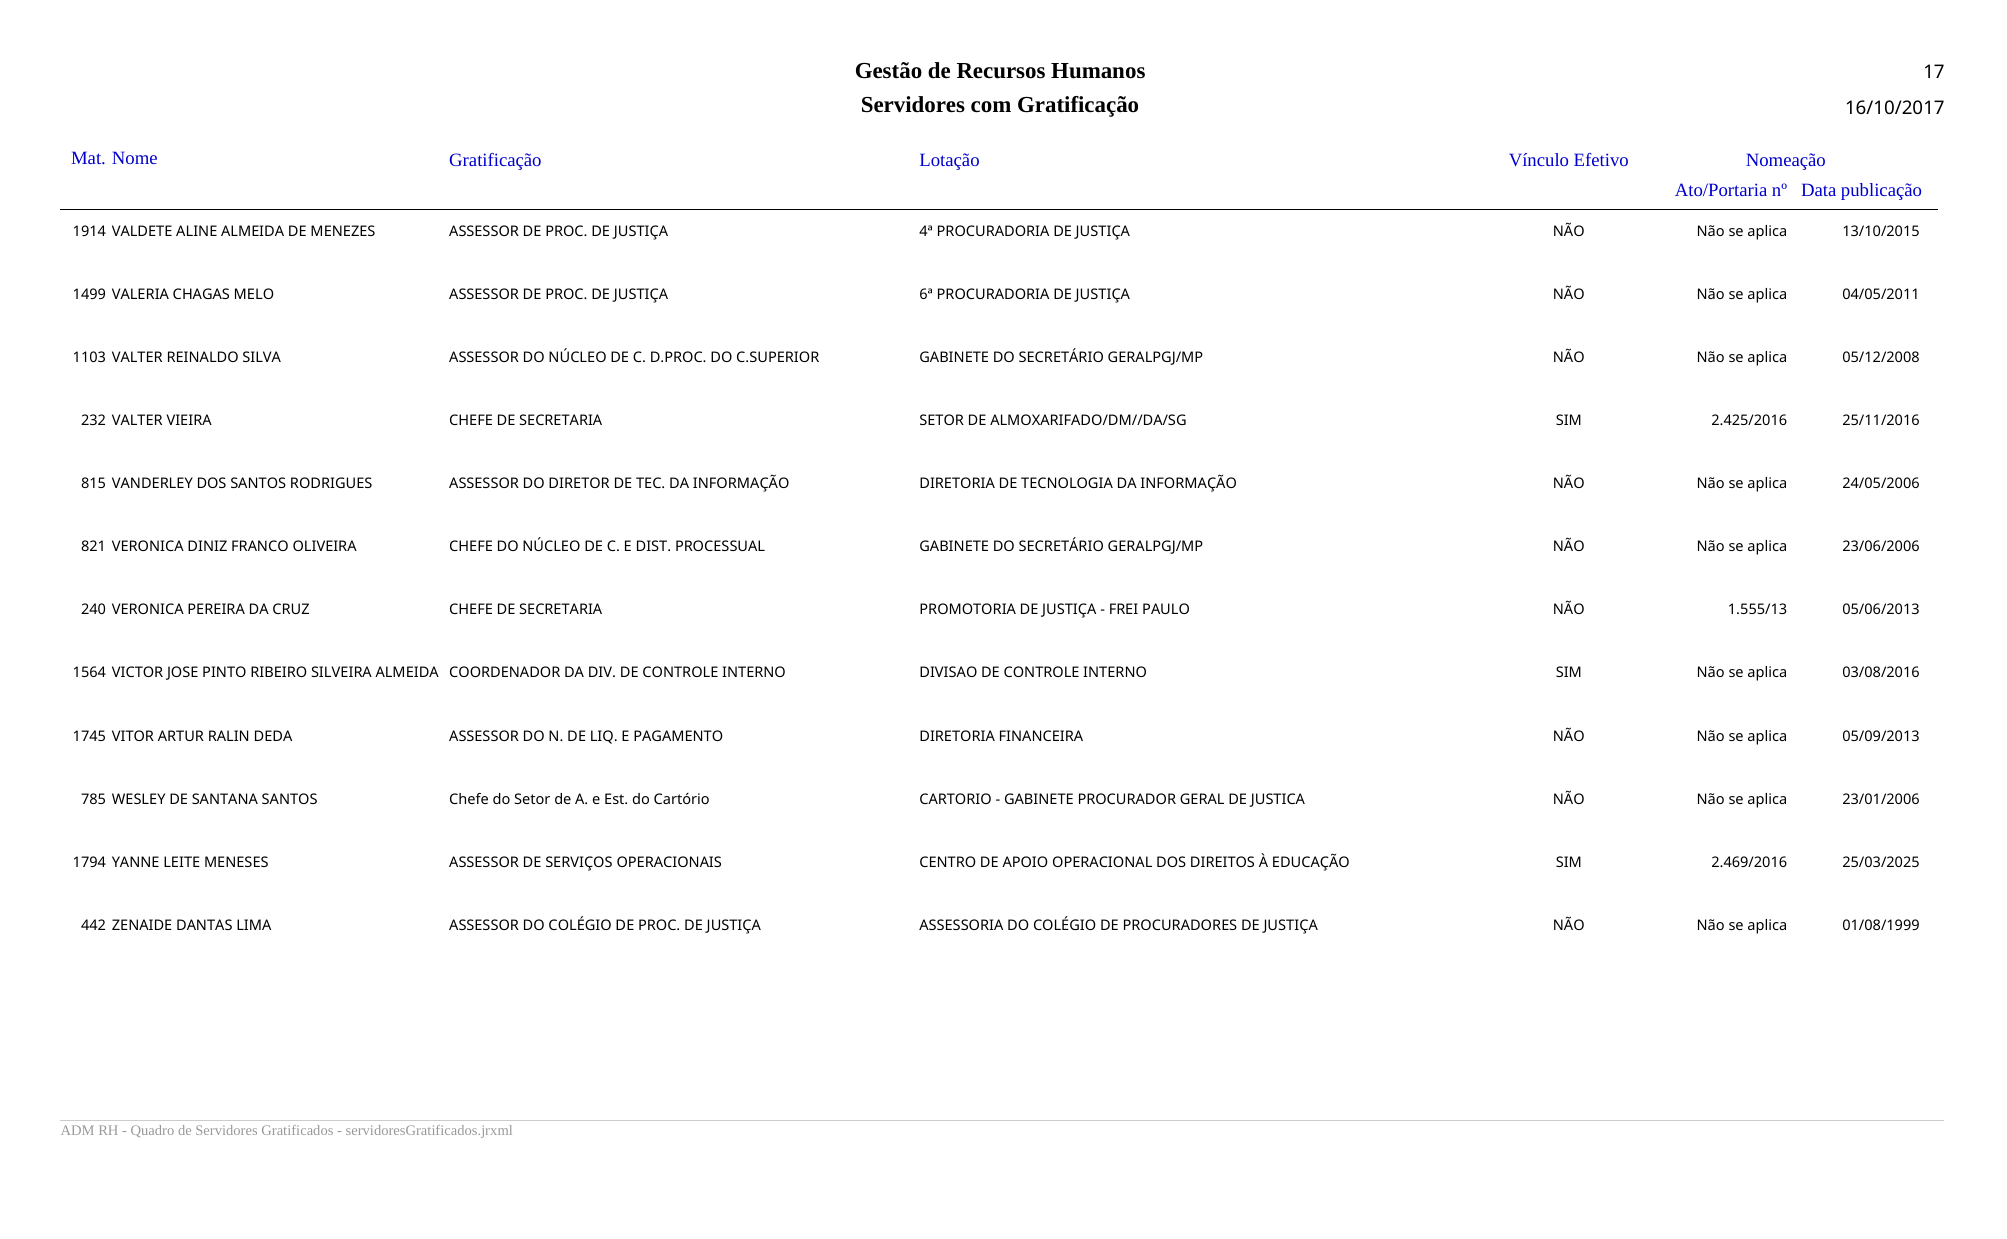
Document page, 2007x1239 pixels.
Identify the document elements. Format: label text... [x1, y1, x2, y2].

table_cell VANDERLEY DOS SANTOS RODRIGUES [112, 473, 440, 533]
table_cell [1642, 410, 1649, 438]
table_cell [0, 789, 9, 817]
table_cell [1486, 957, 2007, 975]
table_cell [440, 831, 449, 848]
table_cell [1642, 501, 2007, 515]
table_cell NÃO [1495, 347, 1642, 389]
table_cell [0, 220, 9, 249]
table_cell [1486, 375, 1495, 389]
table_cell [440, 894, 449, 912]
table_cell 16/10/2017 [1790, 95, 1944, 123]
table_cell [0, 473, 9, 501]
table_cell [1486, 249, 1495, 262]
table_cell [1642, 284, 1649, 312]
table_cell [440, 691, 449, 704]
table_cell CHEFE DO NÚCLEO DE C. E DIST. PROCESSUAL [449, 536, 910, 596]
table_cell [0, 691, 112, 704]
table_cell [440, 473, 449, 501]
table_cell [1486, 515, 2007, 533]
table_cell [1486, 725, 1495, 754]
table_cell [0, 123, 2007, 147]
table_cell [1920, 284, 2007, 312]
table_cell ASSESSOR DO DIRETOR DE TEC. DA INFORMAÇÃO [449, 473, 910, 533]
table_cell [1486, 284, 1495, 312]
table_cell [0, 641, 112, 659]
table_cell [910, 599, 919, 628]
table_cell ASSESSOR DE PROC. DE JUSTIÇA [449, 220, 910, 280]
table_cell SETOR DE ALMOXARIFADO/DM//DA/SG [919, 410, 1486, 470]
table_cell [440, 578, 449, 596]
table_cell [1486, 915, 1495, 943]
table_cell [0, 438, 112, 452]
table_cell [440, 943, 449, 957]
table_cell Lotação [919, 149, 1486, 178]
table_cell [440, 754, 449, 767]
table_cell [440, 641, 449, 659]
table_cell [440, 263, 449, 280]
table_cell 1499 [9, 284, 106, 312]
table_cell ADM RH - Quadro de Servidores Gratificados - servidoresGratificados.jrxml [60, 1121, 1944, 1144]
table_cell ZENAIDE DANTAS LIMA [112, 915, 440, 975]
table_cell [106, 789, 112, 817]
table_cell [440, 852, 449, 880]
table_cell [440, 628, 449, 641]
table_cell [1486, 312, 1495, 326]
table_cell [910, 789, 919, 817]
table_cell 04/05/2011 [1793, 284, 1919, 312]
table_cell [106, 915, 112, 943]
table_cell [0, 95, 213, 123]
table_cell [440, 389, 449, 407]
table_cell [910, 326, 919, 343]
table_cell [0, 312, 112, 326]
table_cell [1920, 852, 2007, 880]
table_cell COORDENADOR DA DIV. DE CONTROLE INTERNO [449, 662, 910, 722]
table_cell [1486, 894, 2007, 912]
table_cell [1787, 915, 1792, 943]
table_cell [0, 375, 112, 389]
table_cell [440, 880, 449, 894]
table_cell [440, 438, 449, 452]
table_cell 1.555/13 [1649, 599, 1787, 628]
table_cell WESLEY DE SANTANA SANTOS [112, 789, 440, 848]
table_cell [1642, 725, 1649, 754]
table_cell Servidores com Gratificação [213, 91, 1787, 123]
table_cell [910, 438, 919, 452]
table_cell NÃO [1495, 915, 1642, 957]
table_cell [1642, 249, 2007, 262]
table_cell 4ª PROCURADORIA DE JUSTIÇA [919, 220, 1486, 280]
table_header Mat. [44, 147, 106, 177]
table_cell [440, 536, 449, 564]
table_cell [106, 662, 112, 691]
table_cell GABINETE DO SECRETÁRIO GERALPGJ/MP [919, 536, 1486, 596]
table_cell [1642, 565, 2007, 578]
table_cell [1642, 852, 1649, 880]
table_cell [1920, 220, 2007, 249]
table_cell [910, 565, 919, 578]
table_cell SIM [1495, 410, 1642, 452]
table_cell [910, 515, 919, 533]
table_cell [106, 536, 112, 564]
table_cell Não se aplica [1649, 284, 1787, 312]
table_header Nome [112, 147, 199, 177]
table_cell 240 [9, 599, 106, 628]
table_cell [910, 347, 919, 375]
table_cell [0, 943, 112, 957]
table_cell [910, 768, 919, 785]
table_cell 24/05/2006 [1793, 473, 1919, 501]
table_cell [910, 389, 919, 407]
table_cell [1486, 578, 2007, 596]
table_cell [1486, 410, 1495, 438]
table_cell [440, 220, 449, 249]
table_cell [1920, 410, 2007, 438]
table_cell [910, 312, 919, 326]
table_cell [1922, 149, 2007, 177]
table_cell [1920, 473, 2007, 501]
table_cell [1920, 662, 2007, 691]
table_cell Data publicação [1787, 179, 1922, 208]
table_cell [910, 831, 919, 848]
table_cell VITOR ARTUR RALIN DEDA [112, 725, 440, 785]
table_cell Não se aplica [1649, 789, 1787, 817]
table_cell SIM [1495, 852, 1642, 894]
table_cell [1642, 220, 1649, 249]
table_cell [1642, 375, 2007, 389]
table_cell [1486, 852, 1495, 880]
table_cell [0, 59, 213, 85]
table_cell NÃO [1495, 473, 1642, 515]
table_cell [910, 149, 919, 177]
table_cell SIM [1495, 662, 1642, 704]
table_cell [1642, 312, 2007, 326]
table_cell [440, 375, 449, 389]
table_cell [0, 831, 112, 848]
table_cell 1564 [9, 662, 106, 691]
table_cell [910, 473, 919, 501]
table_cell 05/12/2008 [1793, 347, 1919, 375]
table_cell [0, 284, 9, 312]
table_cell [106, 284, 112, 312]
table_cell Não se aplica [1649, 536, 1787, 564]
table_cell [1486, 628, 1495, 641]
table_cell [1486, 565, 1495, 578]
table_cell [0, 347, 9, 375]
table_cell ASSESSOR DO COLÉGIO DE PROC. DE JUSTIÇA [449, 915, 910, 975]
table_cell [1486, 754, 1495, 767]
table_cell [910, 249, 919, 262]
table_cell 01/08/1999 [1793, 915, 1919, 943]
table_cell [440, 410, 449, 438]
table_cell [0, 628, 112, 641]
table_cell NÃO [1495, 725, 1642, 767]
table_cell PROMOTORIA DE JUSTIÇA - FREI PAULO [919, 599, 1486, 659]
table_cell [1486, 943, 1495, 957]
table_cell [0, 565, 112, 578]
table_cell [1787, 725, 1792, 754]
table_cell CHEFE DE SECRETARIA [449, 599, 910, 659]
table_cell [1486, 817, 1495, 831]
table_cell [0, 725, 9, 754]
table_cell 05/06/2013 [1793, 599, 1919, 628]
table_cell [1945, 59, 2007, 85]
table_cell [1642, 943, 2007, 957]
table_cell [1920, 915, 2007, 943]
table_cell VALERIA CHAGAS MELO [112, 284, 440, 343]
table_cell [910, 501, 919, 515]
table_cell [910, 452, 919, 470]
table_cell 25/11/2016 [1793, 410, 1919, 438]
table_cell [106, 347, 112, 375]
table_cell [1642, 880, 2007, 894]
table_cell [0, 211, 2007, 220]
table_cell [1787, 473, 1792, 501]
table_cell Gratificação [449, 149, 910, 178]
table_cell 23/06/2006 [1793, 536, 1919, 564]
table_cell NÃO [1495, 789, 1642, 831]
table_cell NÃO [1495, 284, 1642, 326]
table_cell ASSESSOR DE SERVIÇOS OPERACIONAIS [449, 852, 910, 912]
table_cell [910, 410, 919, 438]
table_cell [0, 754, 112, 767]
table_cell [1486, 831, 2007, 848]
table_cell [910, 725, 919, 754]
table_cell [1787, 347, 1792, 375]
table_cell VERONICA PEREIRA DA CRUZ [112, 599, 440, 659]
table_cell [440, 347, 449, 375]
table_cell [1486, 438, 1495, 452]
table_cell [0, 515, 112, 533]
table_cell [0, 768, 112, 785]
table_cell VALDETE ALINE ALMEIDA DE MENEZES [112, 220, 440, 280]
table_cell [440, 768, 449, 785]
table_cell [0, 263, 112, 280]
table_cell DIVISAO DE CONTROLE INTERNO [919, 662, 1486, 722]
table_cell [910, 220, 919, 249]
table_cell [1642, 149, 1649, 177]
table_cell Não se aplica [1649, 662, 1787, 691]
table_cell [1642, 536, 1649, 564]
table_cell CARTORIO - GABINETE PROCURADOR GERAL DE JUSTICA [919, 789, 1486, 848]
table_cell [440, 515, 449, 533]
table_cell GABINETE DO SECRETÁRIO GERALPGJ/MP [919, 347, 1486, 407]
table_cell [910, 915, 919, 943]
table_cell Gestão de Recursos Humanos [213, 57, 1787, 85]
table_cell [1642, 473, 1649, 501]
table_cell [0, 915, 9, 943]
table_cell [0, 957, 112, 975]
table_cell ASSESSOR DO N. DE LIQ. E PAGAMENTO [449, 725, 910, 785]
table_cell [1486, 789, 1495, 817]
table_cell [440, 326, 449, 343]
table_cell [1486, 220, 1495, 249]
table_cell [0, 880, 112, 894]
table_cell VALTER VIEIRA [112, 410, 440, 470]
table_cell [1920, 599, 2007, 628]
table_cell 1745 [9, 725, 106, 754]
table_cell Vínculo Efetivo [1495, 149, 1642, 178]
table_cell [1486, 704, 2007, 722]
table_cell NÃO [1495, 220, 1642, 262]
table_cell [440, 817, 449, 831]
table_cell [0, 326, 112, 343]
table_cell DIRETORIA DE TECNOLOGIA DA INFORMAÇÃO [919, 473, 1486, 533]
table_cell [910, 957, 919, 975]
table_cell [910, 943, 919, 957]
table_cell [1486, 389, 2007, 407]
table_cell [440, 789, 449, 817]
table_cell [1486, 347, 1495, 375]
table_cell [106, 149, 112, 177]
table_cell [0, 599, 9, 628]
table_cell ASSESSORIA DO COLÉGIO DE PROCURADORES DE JUSTIÇA [919, 915, 1486, 975]
table_cell [0, 452, 112, 470]
table_cell [440, 312, 449, 326]
table_cell [0, 1120, 60, 1144]
table_cell [1920, 347, 2007, 375]
table_cell [910, 880, 919, 894]
table_cell 6ª PROCURADORIA DE JUSTIÇA [919, 284, 1486, 343]
table_cell [0, 249, 112, 262]
table_cell [440, 249, 449, 262]
table_cell [440, 565, 449, 578]
table_cell [0, 704, 112, 722]
table_cell [0, 536, 9, 564]
table_cell [440, 725, 449, 754]
table_cell [1486, 473, 1495, 501]
table_cell [0, 85, 2007, 91]
table_cell [440, 915, 449, 943]
table_cell Nomeação [1649, 149, 1922, 178]
table_cell [1642, 691, 2007, 704]
table_cell [1920, 789, 2007, 817]
table_cell 05/09/2013 [1793, 725, 1919, 754]
table_cell [1787, 789, 1792, 817]
table_cell [1787, 284, 1792, 312]
table_cell 1914 [9, 220, 106, 249]
table_cell YANNE LEITE MENESES [112, 852, 440, 912]
table_cell Ato/Portaria nº [1649, 179, 1787, 208]
table_cell VERONICA DINIZ FRANCO OLIVEIRA [112, 536, 440, 596]
table_cell [1642, 438, 2007, 452]
table_cell [910, 628, 919, 641]
table_cell [440, 284, 449, 312]
table_cell 785 [9, 789, 106, 817]
table_cell Não se aplica [1649, 347, 1787, 375]
table_cell [910, 284, 919, 312]
table_cell [440, 704, 449, 722]
table_cell [910, 852, 919, 880]
table_cell 815 [9, 473, 106, 501]
table_cell [0, 975, 2007, 1120]
table_cell ASSESSOR DO NÚCLEO DE C. D.PROC. DO C.SUPERIOR [449, 347, 910, 407]
table_cell [1486, 263, 2007, 280]
table_cell [0, 662, 9, 691]
table_cell 25/03/2025 [1793, 852, 1919, 880]
table_cell [1486, 768, 2007, 785]
table_cell ASSESSOR DE PROC. DE JUSTIÇA [449, 284, 910, 343]
table_cell NÃO [1495, 536, 1642, 578]
table_cell [1787, 852, 1792, 880]
table_cell 1794 [9, 852, 106, 880]
table_cell [910, 536, 919, 564]
table_cell [1486, 149, 1495, 177]
table_cell [910, 894, 919, 912]
table_cell [910, 704, 919, 722]
table_cell [1787, 410, 1792, 438]
table_cell [910, 691, 919, 704]
table_cell [1787, 220, 1792, 249]
table_cell 821 [9, 536, 106, 564]
table_cell [440, 501, 449, 515]
table_cell [1642, 817, 2007, 831]
table_cell [1642, 789, 1649, 817]
table_cell VALTER REINALDO SILVA [112, 347, 440, 407]
table_cell [1486, 536, 1495, 564]
table_cell [106, 725, 112, 754]
table_cell [1642, 662, 1649, 691]
table_cell 2.469/2016 [1649, 852, 1787, 880]
table_cell [106, 852, 112, 880]
table_cell [1486, 662, 1495, 691]
table_cell 232 [9, 410, 106, 438]
table_cell [910, 375, 919, 389]
table_cell [0, 501, 112, 515]
table_cell [1486, 452, 2007, 470]
table_cell [910, 578, 919, 596]
table_header [0, 0, 2007, 57]
table_cell Não se aplica [1649, 915, 1787, 943]
table_cell [1486, 326, 2007, 343]
table_cell [910, 754, 919, 767]
table_cell [1922, 179, 2007, 208]
table_cell [1486, 691, 1495, 704]
table_cell [1920, 536, 2007, 564]
table_cell CENTRO DE APOIO OPERACIONAL DOS DIREITOS À EDUCAÇÃO [919, 852, 1486, 912]
table_cell [1945, 95, 2007, 123]
table_cell 1103 [9, 347, 106, 375]
table_cell [1642, 599, 1649, 628]
table_cell [1486, 880, 1495, 894]
table_cell [910, 817, 919, 831]
table_cell [1486, 501, 1495, 515]
table_cell [910, 641, 919, 659]
table_cell [440, 662, 449, 691]
table_cell [0, 817, 112, 831]
table_cell [0, 852, 9, 880]
table_cell [1642, 347, 1649, 375]
table_cell [0, 894, 112, 912]
table_cell [0, 389, 112, 407]
table_cell [1787, 599, 1792, 628]
table_cell Não se aplica [1649, 473, 1787, 501]
table_cell 442 [9, 915, 106, 943]
table_cell [910, 263, 919, 280]
table_cell Não se aplica [1649, 725, 1787, 754]
table_cell [440, 452, 449, 470]
table_cell [440, 957, 449, 975]
table_cell [1787, 662, 1792, 691]
table_cell [0, 578, 112, 596]
table_cell [0, 179, 1649, 208]
table_cell VICTOR JOSE PINTO RIBEIRO SILVEIRA ALMEIDA [112, 662, 440, 722]
table_cell [1787, 536, 1792, 564]
table_cell 03/08/2016 [1793, 662, 1919, 691]
table_cell [199, 149, 449, 177]
table_cell 23/01/2006 [1793, 789, 1919, 817]
table_cell [1920, 725, 2007, 754]
table_cell 2.425/2016 [1649, 410, 1787, 438]
table_cell [0, 149, 44, 177]
table_cell [440, 599, 449, 628]
table_cell [106, 220, 112, 249]
table_cell [1945, 1120, 2007, 1144]
table_cell [1642, 915, 1649, 943]
table_cell [0, 410, 9, 438]
table_cell DIRETORIA FINANCEIRA [919, 725, 1486, 785]
table_cell [1486, 641, 2007, 659]
table_cell [106, 599, 112, 628]
table_cell Chefe do Setor de A. e Est. do Cartório [449, 789, 910, 848]
table_cell [106, 410, 112, 438]
table_cell Não se aplica [1649, 220, 1787, 249]
table_cell 13/10/2015 [1793, 220, 1919, 249]
table_cell NÃO [1495, 599, 1642, 641]
table_cell CHEFE DE SECRETARIA [449, 410, 910, 470]
table_cell [106, 473, 112, 501]
table_cell 17 [1790, 59, 1944, 85]
table_cell [1486, 599, 1495, 628]
table_cell [910, 662, 919, 691]
table_cell [1642, 754, 2007, 767]
table_cell [1642, 628, 2007, 641]
